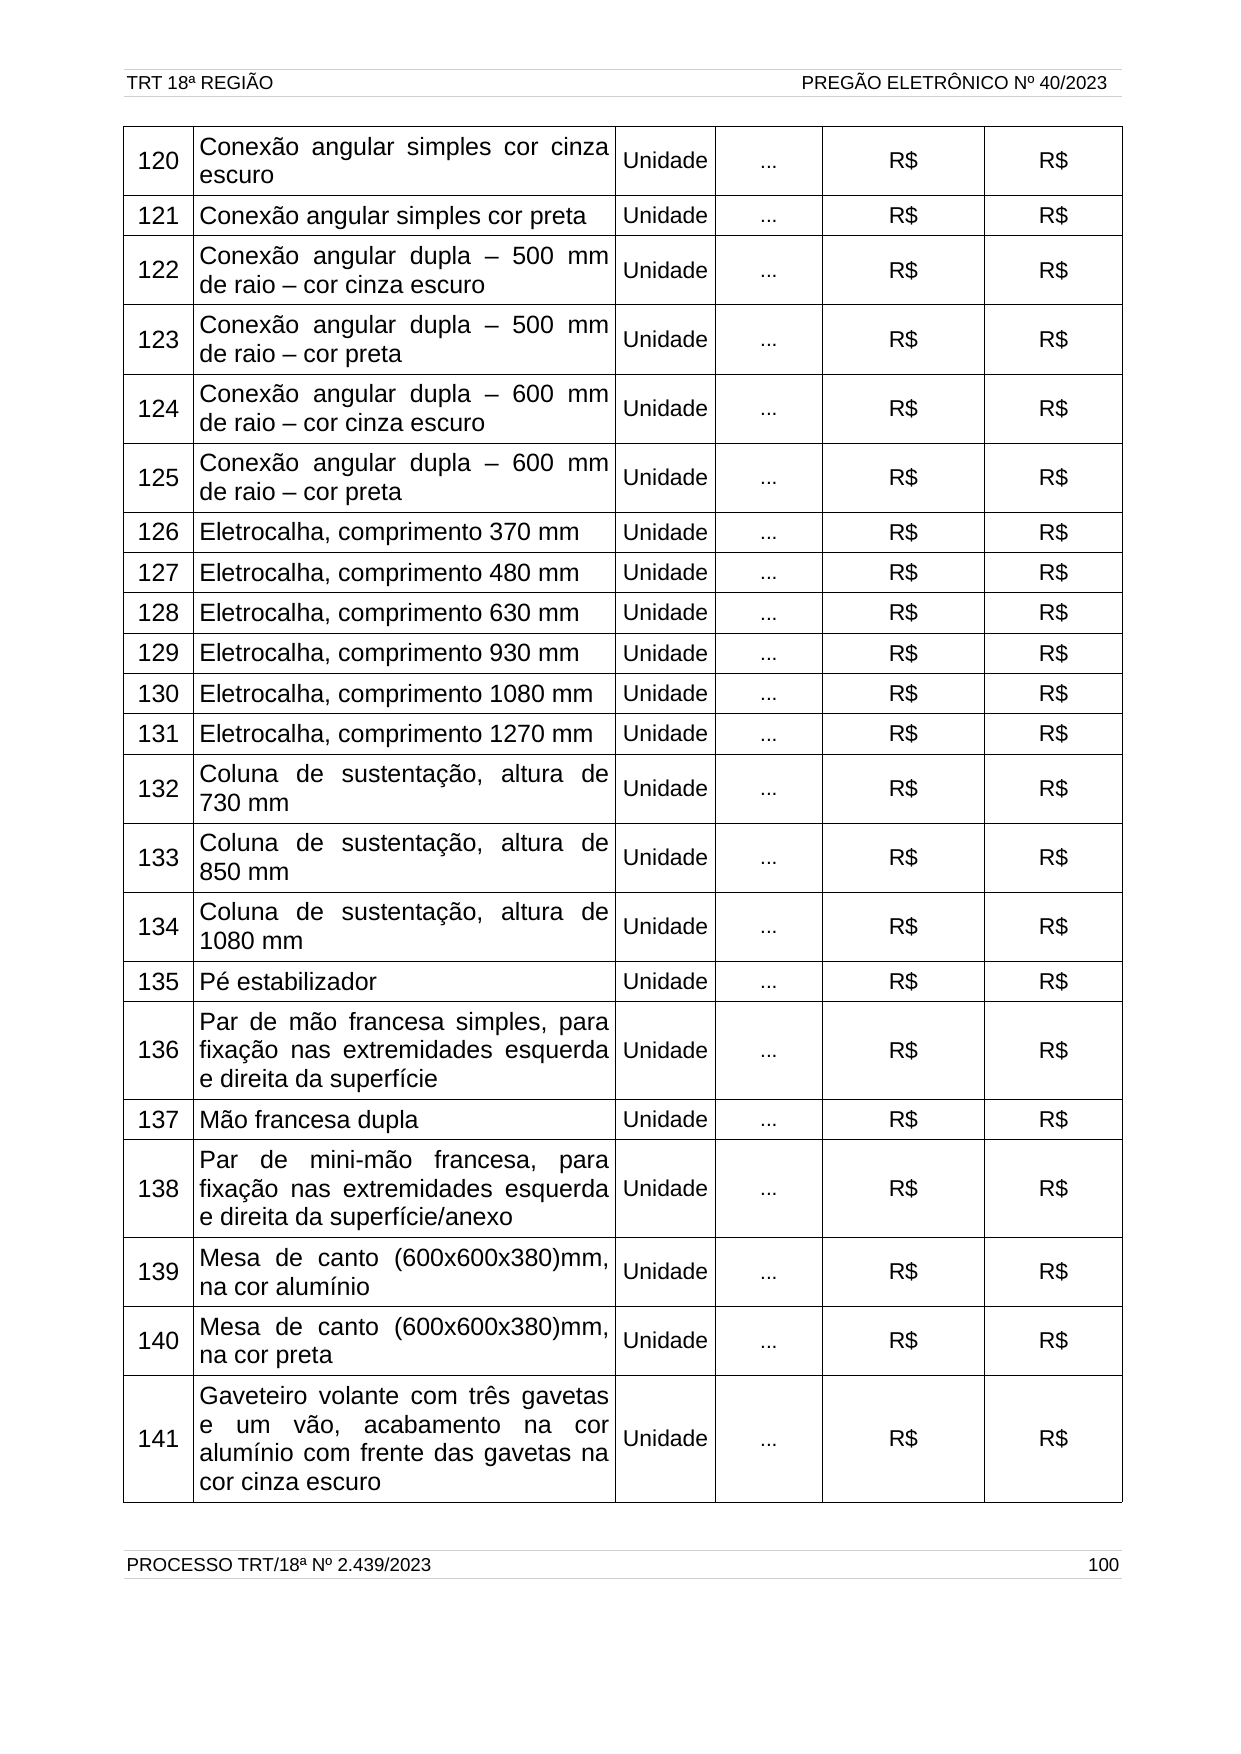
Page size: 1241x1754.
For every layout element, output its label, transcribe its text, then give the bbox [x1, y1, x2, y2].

table_cell 131 [124, 714, 193, 753]
table_cell ... [716, 196, 822, 235]
table_cell Conexão angular simples cor preta [194, 196, 615, 235]
table_cell Par de mini-mão francesa, para fixação nas extremidades esquerda e direita da superfície/anexo [194, 1140, 615, 1237]
table_cell ... [716, 127, 822, 195]
table_cell Unidade [616, 305, 715, 373]
table_cell ... [716, 962, 822, 1001]
table_cell R$ [985, 1100, 1122, 1139]
table_cell Unidade [616, 236, 715, 304]
table_cell R$ [823, 236, 984, 304]
table_cell Unidade [616, 634, 715, 673]
table_cell R$ [985, 444, 1122, 512]
table_cell 126 [124, 513, 193, 552]
table_cell R$ [985, 674, 1122, 713]
table_cell R$ [823, 1140, 984, 1237]
table_cell R$ [823, 1376, 984, 1502]
table_cell R$ [985, 593, 1122, 632]
table_cell ... [716, 1376, 822, 1502]
table_cell R$ [823, 1002, 984, 1099]
table_cell Unidade [616, 127, 715, 195]
table_cell R$ [985, 1238, 1122, 1306]
table_cell R$ [823, 1307, 984, 1375]
table_cell 130 [124, 674, 193, 713]
table_cell R$ [985, 305, 1122, 373]
table_cell Conexão angular dupla – 600 mm de raio – cor preta [194, 444, 615, 512]
table_cell Pé estabilizador [194, 962, 615, 1001]
table_cell 136 [124, 1002, 193, 1099]
table_cell R$ [823, 962, 984, 1001]
table_cell ... [716, 1238, 822, 1306]
table_cell Mesa de canto (600x600x380)mm, na cor preta [194, 1307, 615, 1375]
table_cell Unidade [616, 1238, 715, 1306]
table_cell R$ [985, 634, 1122, 673]
table_cell R$ [823, 634, 984, 673]
table_cell R$ [985, 755, 1122, 822]
table_cell ... [716, 375, 822, 442]
table_cell Conexão angular dupla – 600 mm de raio – cor cinza escuro [194, 375, 615, 442]
table_cell R$ [823, 127, 984, 195]
table_cell R$ [985, 1002, 1122, 1099]
table_cell R$ [823, 513, 984, 552]
table_cell Unidade [616, 714, 715, 753]
table_cell R$ [823, 593, 984, 632]
table_cell ... [716, 305, 822, 373]
table_cell R$ [823, 375, 984, 442]
table_cell ... [716, 1140, 822, 1237]
table_cell 140 [124, 1307, 193, 1375]
table_cell ... [716, 553, 822, 592]
table_cell R$ [823, 824, 984, 892]
table_cell R$ [985, 714, 1122, 753]
table_cell ... [716, 1002, 822, 1099]
table_cell Mesa de canto (600x600x380)mm, na cor alumínio [194, 1238, 615, 1306]
table_cell Unidade [616, 444, 715, 512]
table_cell Coluna de sustentação, altura de 730 mm [194, 755, 615, 822]
table_cell Unidade [616, 375, 715, 442]
table_cell Eletrocalha, comprimento 1080 mm [194, 674, 615, 713]
table_cell Unidade [616, 1140, 715, 1237]
table_cell ... [716, 593, 822, 632]
table_cell ... [716, 674, 822, 713]
table_cell R$ [985, 127, 1122, 195]
table_cell R$ [823, 755, 984, 822]
table_cell ... [716, 755, 822, 822]
table_cell Coluna de sustentação, altura de 1080 mm [194, 893, 615, 961]
table_cell Mão francesa dupla [194, 1100, 615, 1139]
table_cell Eletrocalha, comprimento 370 mm [194, 513, 615, 552]
table_cell Unidade [616, 674, 715, 713]
table_cell 133 [124, 824, 193, 892]
table_cell ... [716, 634, 822, 673]
table_cell Eletrocalha, comprimento 1270 mm [194, 714, 615, 753]
table_cell Unidade [616, 553, 715, 592]
table_cell R$ [985, 196, 1122, 235]
table_cell R$ [985, 553, 1122, 592]
table_cell 128 [124, 593, 193, 632]
table_cell 135 [124, 962, 193, 1001]
table_cell Unidade [616, 893, 715, 961]
table_cell R$ [985, 1140, 1122, 1237]
table_cell 125 [124, 444, 193, 512]
table_cell R$ [823, 714, 984, 753]
table_cell Unidade [616, 755, 715, 822]
table_cell R$ [985, 824, 1122, 892]
table_cell 127 [124, 553, 193, 592]
table_cell 138 [124, 1140, 193, 1237]
table_cell Coluna de sustentação, altura de 850 mm [194, 824, 615, 892]
table_cell ... [716, 513, 822, 552]
table_cell 141 [124, 1376, 193, 1502]
table_cell R$ [823, 305, 984, 373]
table_cell Unidade [616, 196, 715, 235]
table_cell R$ [823, 893, 984, 961]
table_cell ... [716, 824, 822, 892]
table_cell ... [716, 1307, 822, 1375]
table_cell R$ [823, 444, 984, 512]
table_cell R$ [985, 1376, 1122, 1502]
table_cell R$ [823, 553, 984, 592]
table_cell R$ [985, 962, 1122, 1001]
table_cell Unidade [616, 513, 715, 552]
table_cell R$ [823, 674, 984, 713]
table_cell Unidade [616, 962, 715, 1001]
table_cell 137 [124, 1100, 193, 1139]
table_cell 139 [124, 1238, 193, 1306]
table_cell R$ [985, 236, 1122, 304]
table_cell ... [716, 236, 822, 304]
table_cell ... [716, 714, 822, 753]
table_cell 132 [124, 755, 193, 822]
table_cell Conexão angular dupla – 500 mm de raio – cor cinza escuro [194, 236, 615, 304]
table_cell 124 [124, 375, 193, 442]
table_cell R$ [985, 375, 1122, 442]
table_cell ... [716, 444, 822, 512]
table_cell R$ [985, 513, 1122, 552]
table_cell 121 [124, 196, 193, 235]
table_cell Unidade [616, 1002, 715, 1099]
table_cell Unidade [616, 1376, 715, 1502]
table_cell 122 [124, 236, 193, 304]
table_cell 134 [124, 893, 193, 961]
table_cell 123 [124, 305, 193, 373]
table_cell R$ [823, 1238, 984, 1306]
table_cell R$ [985, 1307, 1122, 1375]
table_cell R$ [823, 1100, 984, 1139]
table_cell Unidade [616, 593, 715, 632]
table_cell Eletrocalha, comprimento 630 mm [194, 593, 615, 632]
table_cell Par de mão francesa simples, para fixação nas extremidades esquerda e direita da superfície [194, 1002, 615, 1099]
table_cell R$ [823, 196, 984, 235]
table_cell Unidade [616, 1100, 715, 1139]
table_cell ... [716, 893, 822, 961]
table_cell Eletrocalha, comprimento 930 mm [194, 634, 615, 673]
table_cell Unidade [616, 1307, 715, 1375]
table_cell Unidade [616, 824, 715, 892]
table_cell R$ [985, 893, 1122, 961]
table_cell Eletrocalha, comprimento 480 mm [194, 553, 615, 592]
table_cell 120 [124, 127, 193, 195]
table_cell Conexão angular simples cor cinza escuro [194, 127, 615, 195]
table_cell ... [716, 1100, 822, 1139]
table_cell Gaveteiro volante com três gavetas e um vão, acabamento na cor alumínio com frente das gavetas na cor cinza escuro [194, 1376, 615, 1502]
table_cell 129 [124, 634, 193, 673]
table_cell Conexão angular dupla – 500 mm de raio – cor preta [194, 305, 615, 373]
